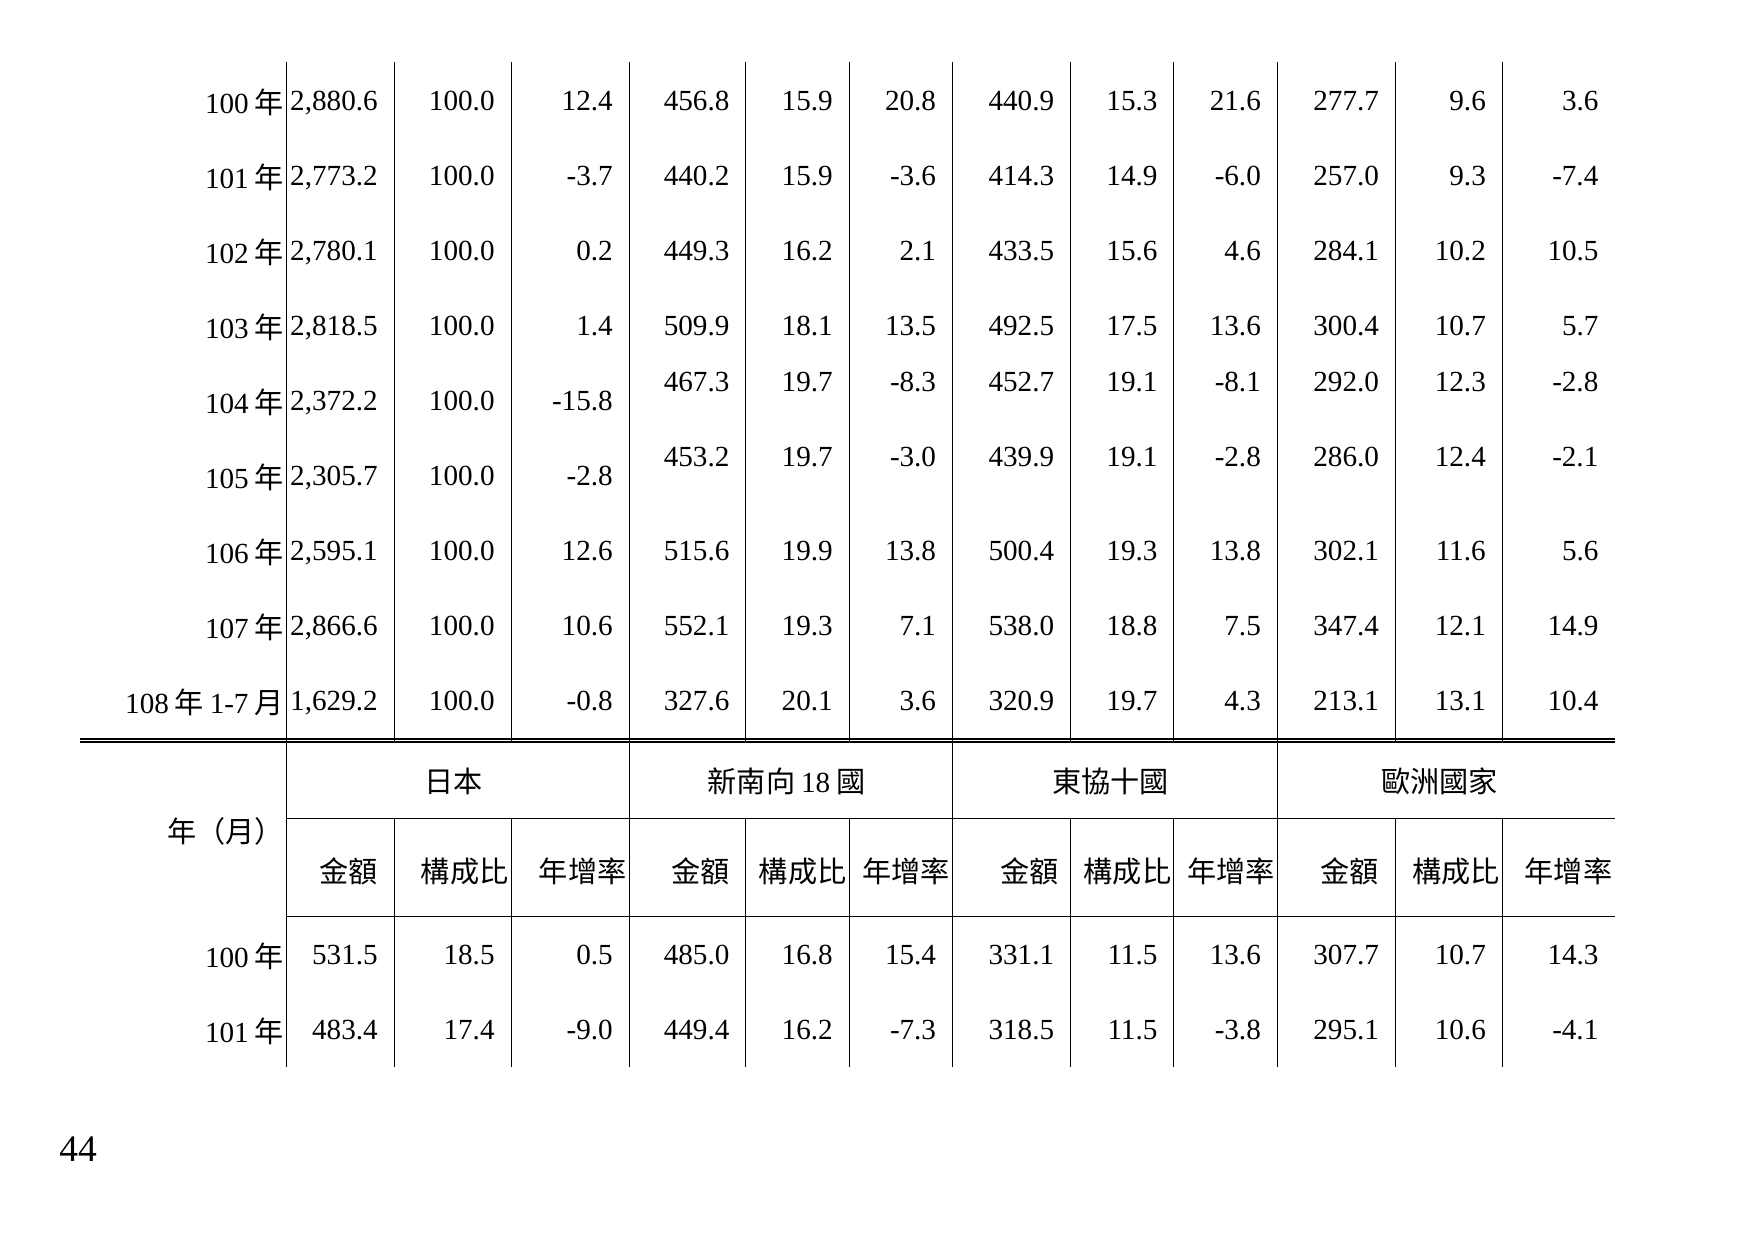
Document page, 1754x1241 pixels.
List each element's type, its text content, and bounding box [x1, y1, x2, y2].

table_cell 213.1 [1278, 663, 1395, 738]
table_cell 292.0 [1278, 363, 1395, 438]
table_cell 19.7 [746, 363, 849, 438]
table_cell 100.0 [395, 663, 511, 738]
table_cell 456.8 [630, 62, 745, 138]
table_cell 1,629.2 [287, 663, 394, 738]
table_cell 439.9 [953, 438, 1070, 513]
table_cell 440.9 [953, 62, 1070, 138]
table_cell 15.6 [1071, 213, 1173, 288]
table_cell 300.4 [1278, 288, 1395, 363]
table_cell 500.4 [953, 513, 1070, 588]
table_cell 19.7 [1071, 663, 1173, 738]
table_cell 302.1 [1278, 513, 1395, 588]
table_cell 15.4 [850, 917, 952, 992]
table_cell 14.9 [1503, 588, 1615, 663]
table_cell 2,866.6 [287, 588, 394, 663]
table_cell 13.8 [1174, 513, 1277, 588]
table_cell 19.1 [1071, 363, 1173, 438]
table_cell -2.8 [1503, 363, 1615, 438]
table_cell 金額 [1278, 819, 1395, 916]
table_cell 構成比 [1071, 819, 1173, 916]
table_cell 14.3 [1503, 917, 1615, 992]
table_cell 100.0 [395, 138, 511, 213]
table_cell 440.2 [630, 138, 745, 213]
table_cell 19.3 [1071, 513, 1173, 588]
table_cell 102年 [80, 213, 286, 288]
table_cell 3.6 [850, 663, 952, 738]
table_cell 2,780.1 [287, 213, 394, 288]
table_cell 4.3 [1174, 663, 1277, 738]
table_cell -2.8 [512, 438, 629, 513]
table_cell 414.3 [953, 138, 1070, 213]
table_cell 金額 [630, 819, 745, 916]
table_cell 9.6 [1396, 62, 1502, 138]
table_cell 0.2 [512, 213, 629, 288]
table_cell 19.7 [746, 438, 849, 513]
table_cell 構成比 [746, 819, 849, 916]
table_cell 552.1 [630, 588, 745, 663]
table_cell 10.2 [1396, 213, 1502, 288]
table_cell 構成比 [395, 819, 511, 916]
table_cell 12.1 [1396, 588, 1502, 663]
table_cell 1.4 [512, 288, 629, 363]
table_cell 19.9 [746, 513, 849, 588]
table_cell 10.4 [1503, 663, 1615, 738]
table_cell 年增率 [1503, 819, 1615, 916]
table_cell 9.3 [1396, 138, 1502, 213]
table_cell 433.5 [953, 213, 1070, 288]
table_cell 2,880.6 [287, 62, 394, 138]
table_cell 18.5 [395, 917, 511, 992]
table_cell 11.5 [1071, 917, 1173, 992]
table_cell 歐洲國家 [1278, 743, 1615, 818]
table_cell 12.4 [512, 62, 629, 138]
table_cell 100年 [80, 62, 286, 138]
table_cell 2,773.2 [287, 138, 394, 213]
table_cell 107年 [80, 588, 286, 663]
table_cell 101年 [80, 138, 286, 213]
table_cell 構成比 [1396, 819, 1502, 916]
table_cell 13.5 [850, 288, 952, 363]
table_cell 277.7 [1278, 62, 1395, 138]
table_cell 年增率 [512, 819, 629, 916]
table_cell 295.1 [1278, 992, 1395, 1067]
table_cell 13.8 [850, 513, 952, 588]
table_cell 105年 [80, 438, 286, 513]
table_cell 106年 [80, 513, 286, 588]
table_cell 13.6 [1174, 917, 1277, 992]
table_cell 13.6 [1174, 288, 1277, 363]
table_cell -8.3 [850, 363, 952, 438]
table_cell -3.0 [850, 438, 952, 513]
table_cell 100.0 [395, 513, 511, 588]
table_cell -0.8 [512, 663, 629, 738]
table_cell 452.7 [953, 363, 1070, 438]
table_cell 100.0 [395, 438, 511, 513]
table_cell 年增率 [850, 819, 952, 916]
table_cell 347.4 [1278, 588, 1395, 663]
table_cell -9.0 [512, 992, 629, 1067]
table_cell 年（月） [80, 743, 286, 916]
table_cell 12.4 [1396, 438, 1502, 513]
table_cell 年增率 [1174, 819, 1277, 916]
table_cell 2,595.1 [287, 513, 394, 588]
table_cell 15.9 [746, 138, 849, 213]
table_cell 5.6 [1503, 513, 1615, 588]
table_cell 320.9 [953, 663, 1070, 738]
table_cell 金額 [287, 819, 394, 916]
table_cell 10.6 [1396, 992, 1502, 1067]
table_cell 11.6 [1396, 513, 1502, 588]
table_cell -6.0 [1174, 138, 1277, 213]
table_cell 東協十國 [953, 743, 1277, 818]
table_cell 21.6 [1174, 62, 1277, 138]
table_cell -7.3 [850, 992, 952, 1067]
table_cell 286.0 [1278, 438, 1395, 513]
table_cell 13.1 [1396, 663, 1502, 738]
table_cell -4.1 [1503, 992, 1615, 1067]
table_cell 485.0 [630, 917, 745, 992]
table_cell 318.5 [953, 992, 1070, 1067]
table_cell 20.8 [850, 62, 952, 138]
table_cell 467.3 [630, 363, 745, 438]
table_cell 108年1-7月 [80, 663, 286, 738]
table_cell 449.3 [630, 213, 745, 288]
table_cell 11.5 [1071, 992, 1173, 1067]
table_cell 103年 [80, 288, 286, 363]
table_cell 16.2 [746, 213, 849, 288]
table_cell 284.1 [1278, 213, 1395, 288]
table_cell 5.7 [1503, 288, 1615, 363]
table_cell -3.6 [850, 138, 952, 213]
table_cell 19.3 [746, 588, 849, 663]
table_cell 10.6 [512, 588, 629, 663]
table_cell 17.4 [395, 992, 511, 1067]
table_cell 7.1 [850, 588, 952, 663]
table_cell 10.5 [1503, 213, 1615, 288]
table_cell 509.9 [630, 288, 745, 363]
table_cell -8.1 [1174, 363, 1277, 438]
table_cell 18.8 [1071, 588, 1173, 663]
table_cell 14.9 [1071, 138, 1173, 213]
table_cell 2,372.2 [287, 363, 394, 438]
table_cell -7.4 [1503, 138, 1615, 213]
table_cell 10.7 [1396, 917, 1502, 992]
table_cell 538.0 [953, 588, 1070, 663]
table_cell 515.6 [630, 513, 745, 588]
table_cell 新南向18國 [630, 743, 952, 818]
table_cell 453.2 [630, 438, 745, 513]
table_cell 257.0 [1278, 138, 1395, 213]
table_cell -3.8 [1174, 992, 1277, 1067]
table_cell 20.1 [746, 663, 849, 738]
table_cell 2,305.7 [287, 438, 394, 513]
table_cell 15.9 [746, 62, 849, 138]
table_cell -3.7 [512, 138, 629, 213]
table_cell 16.2 [746, 992, 849, 1067]
table_cell 327.6 [630, 663, 745, 738]
table_cell 19.1 [1071, 438, 1173, 513]
table_cell 449.4 [630, 992, 745, 1067]
table_cell 101年 [80, 992, 286, 1067]
table_cell 100年 [80, 916, 286, 992]
table_cell 15.3 [1071, 62, 1173, 138]
table_cell 日本 [287, 743, 629, 818]
table_cell 0.5 [512, 917, 629, 992]
table_cell 100.0 [395, 62, 511, 138]
table_cell 2.1 [850, 213, 952, 288]
table_cell 307.7 [1278, 917, 1395, 992]
table_cell 100.0 [395, 588, 511, 663]
table_cell 483.4 [287, 992, 394, 1067]
table_cell 7.5 [1174, 588, 1277, 663]
table_cell 金額 [953, 819, 1070, 916]
table_cell 531.5 [287, 917, 394, 992]
table_cell 104年 [80, 363, 286, 438]
table_cell 18.1 [746, 288, 849, 363]
table_cell -2.8 [1174, 438, 1277, 513]
table_cell 10.7 [1396, 288, 1502, 363]
table_cell 16.8 [746, 917, 849, 992]
table_cell 4.6 [1174, 213, 1277, 288]
table_cell -2.1 [1503, 438, 1615, 513]
table_cell 12.6 [512, 513, 629, 588]
table_cell 17.5 [1071, 288, 1173, 363]
table_cell 100.0 [395, 213, 511, 288]
table_cell 331.1 [953, 917, 1070, 992]
table_cell 12.3 [1396, 363, 1502, 438]
table_cell -15.8 [512, 363, 629, 438]
table_cell 492.5 [953, 288, 1070, 363]
table_cell 2,818.5 [287, 288, 394, 363]
table_cell 100.0 [395, 288, 511, 363]
table_cell 100.0 [395, 363, 511, 438]
table_cell 3.6 [1503, 62, 1615, 138]
